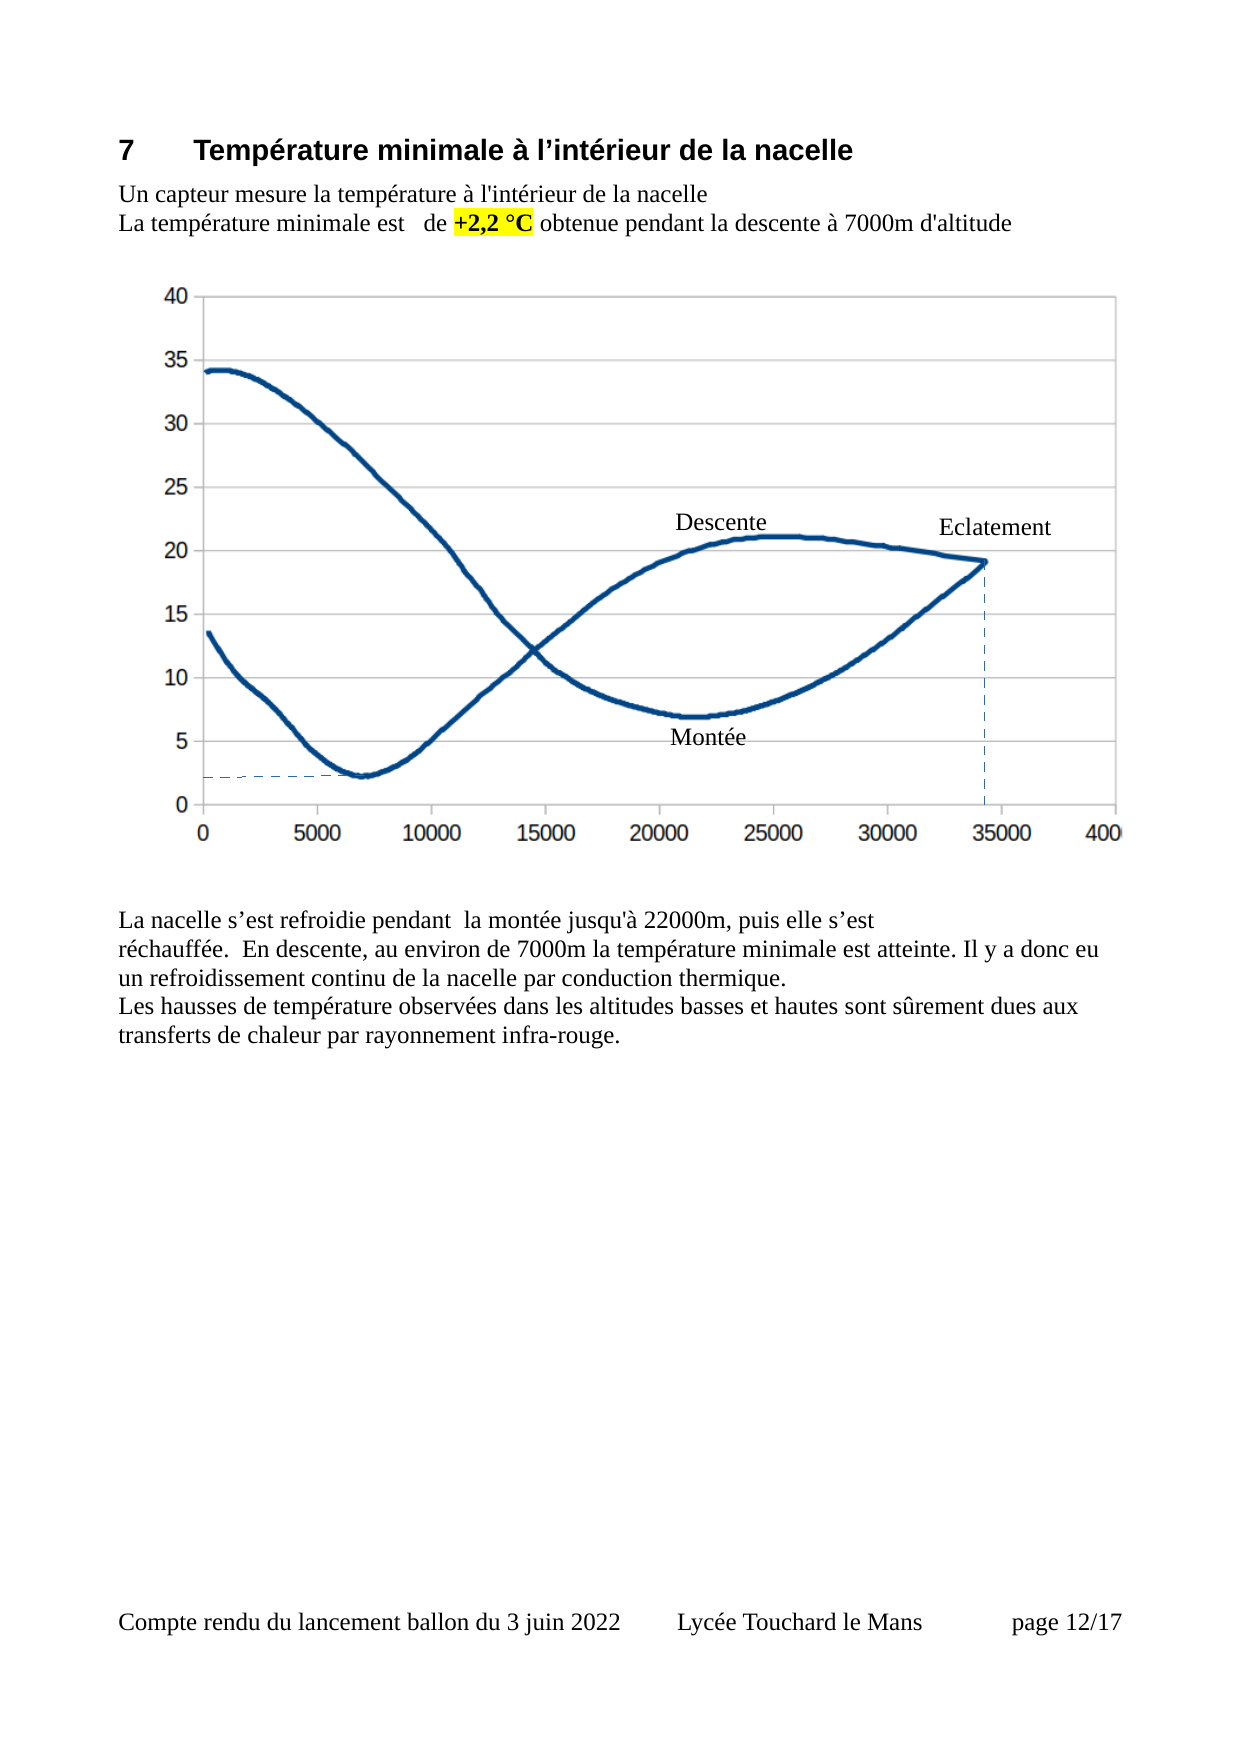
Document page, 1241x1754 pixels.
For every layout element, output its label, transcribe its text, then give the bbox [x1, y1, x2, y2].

text transferts de chaleur par rayonnement infra-rouge. [118, 1020, 1122, 1049]
subtitle Température minimale à l’intérieur de la nacelle [118, 133, 1122, 166]
text réchauffée. En descente, au environ de 7000m la température minimale est atteinte. Il y a donc eu un refroidissement continu de la nacelle par conduction thermique. [118, 934, 1122, 991]
text La température minimale est de +2,2 °C obtenue pendant la descente à 7000m d'altitude [118, 208, 1122, 236]
picture [118, 265, 1123, 848]
text La nacelle s’est refroidie pendant la montée jusqu'à 22000m, puis elle s’est [118, 905, 1122, 934]
text Un capteur mesure la température à l'intérieur de la nacelle [118, 179, 1122, 208]
text Les hausses de température observées dans les altitudes basses et hautes sont sûrement dues aux [118, 991, 1122, 1020]
